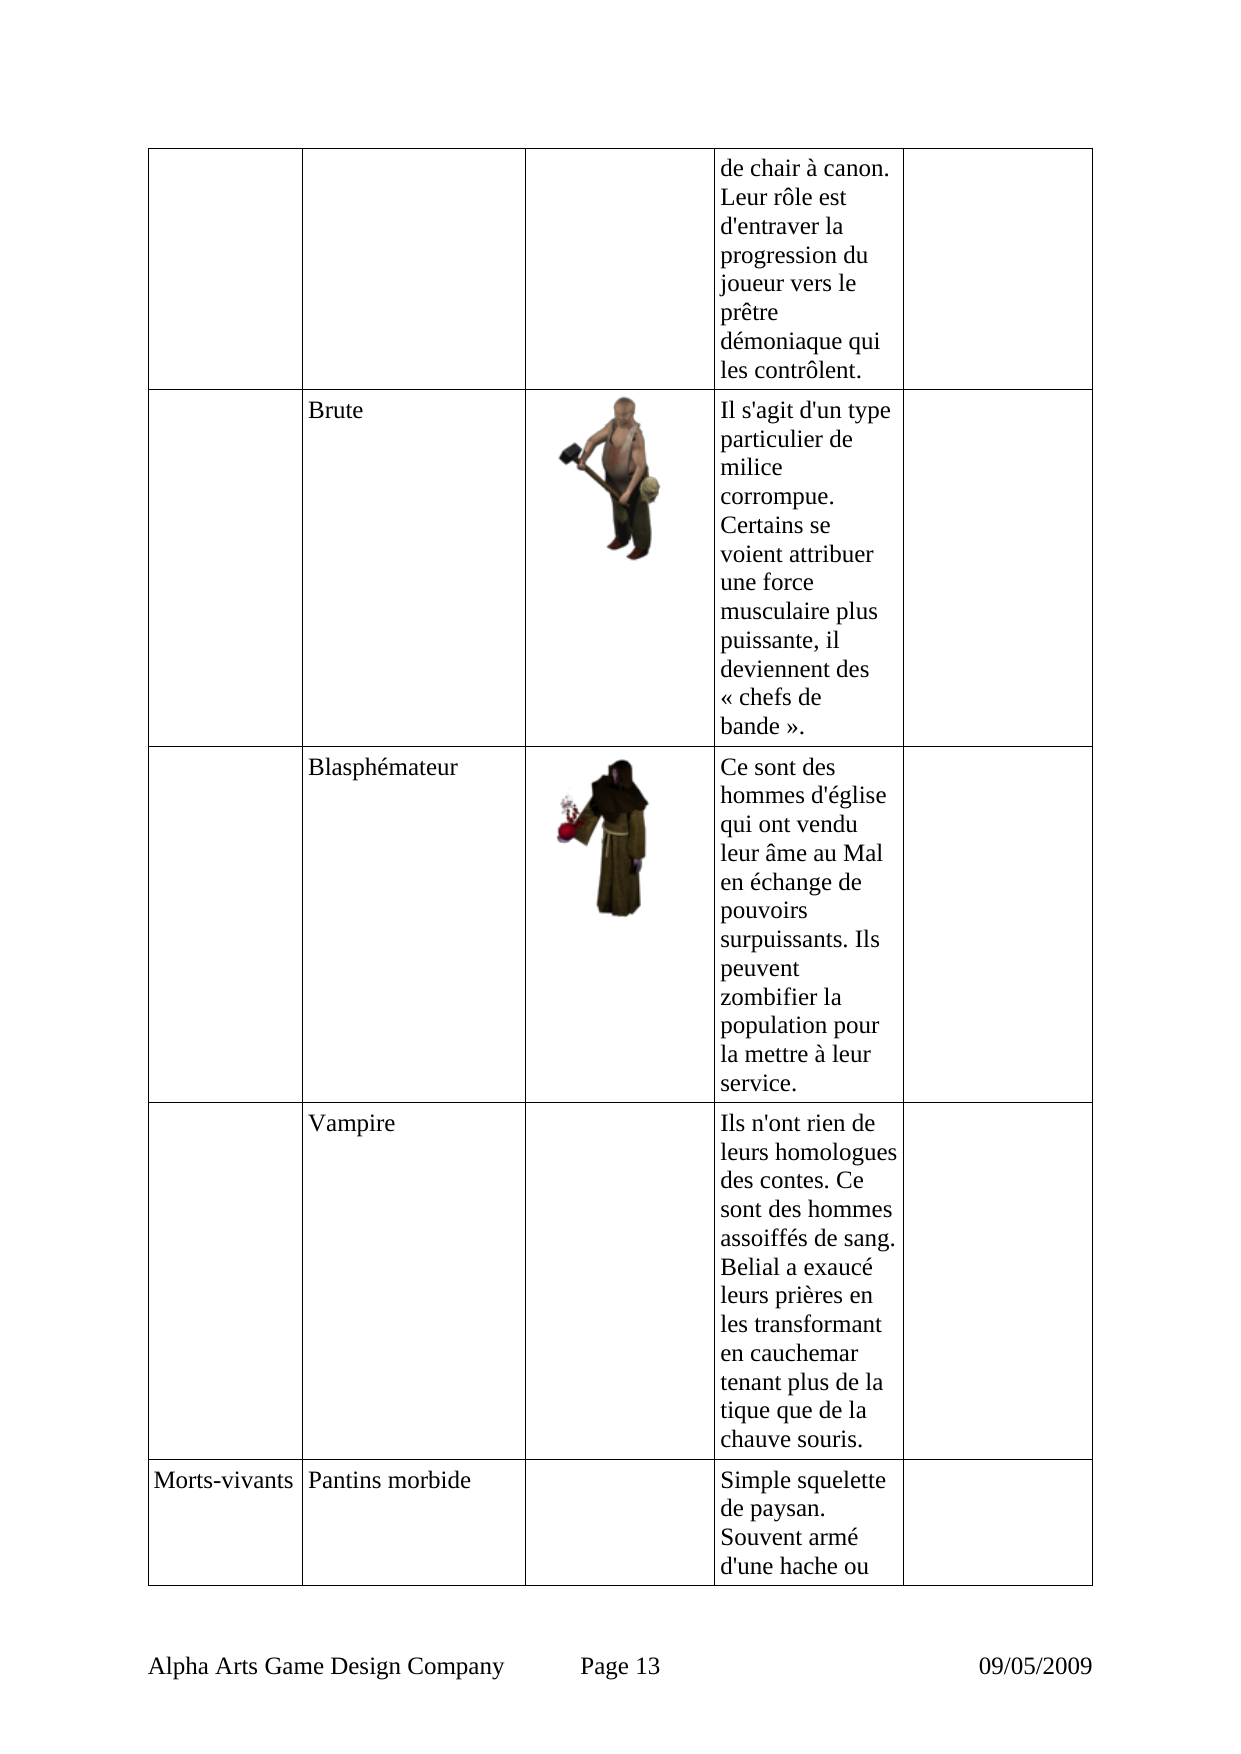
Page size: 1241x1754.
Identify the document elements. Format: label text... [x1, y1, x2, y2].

table_cell Pantins morbide [303, 1460, 525, 1585]
picture [531, 751, 709, 929]
table_cell [526, 390, 714, 572]
table_cell Ils n'ont rien de leurs homologues des contes. Ce sont des hommes assoiffés de sang. Belial a exaucé leurs prières en les transformant en cauchemar tenant plus de la tique que de la chauve souris. [715, 1103, 903, 1459]
table_cell [526, 573, 714, 746]
table_cell [149, 747, 302, 1102]
table_cell Brute [303, 390, 525, 746]
table_cell [904, 1460, 1092, 1585]
table_cell [904, 390, 1092, 746]
table_cell Vampire [303, 1103, 525, 1459]
table_cell Simple squelette de paysan. Souvent armé d'une hache ou [715, 1460, 903, 1585]
table_cell Ce sont des hommes d'église qui ont vendu leur âme au Mal en échange de pouvoirs surpuissants. Ils peuvent zombifier la population pour la mettre à leur service. [715, 747, 903, 1102]
table_cell [526, 747, 714, 1102]
table_cell [149, 149, 302, 389]
table_cell [526, 1460, 714, 1585]
picture [531, 395, 709, 573]
table_cell [149, 390, 302, 746]
table_cell Morts-vivants [149, 1460, 302, 1585]
table_cell [526, 149, 714, 389]
table_cell [303, 149, 525, 389]
table_cell [526, 1103, 714, 1459]
table_cell [904, 1103, 1092, 1459]
table_cell Il s'agit d'un type particulier de milice corrompue. Certains se voient attribuer une force musculaire plus puissante, il deviennent des « chefs de bande ». [715, 390, 903, 746]
table_cell Blasphémateur [303, 747, 525, 1102]
table_cell [149, 1103, 302, 1459]
table_cell [904, 149, 1092, 389]
table_cell de chair à canon. Leur rôle est d'entraver la progression du joueur vers le prêtre démoniaque qui les contrôlent. [715, 149, 903, 389]
table_cell [904, 747, 1092, 1102]
